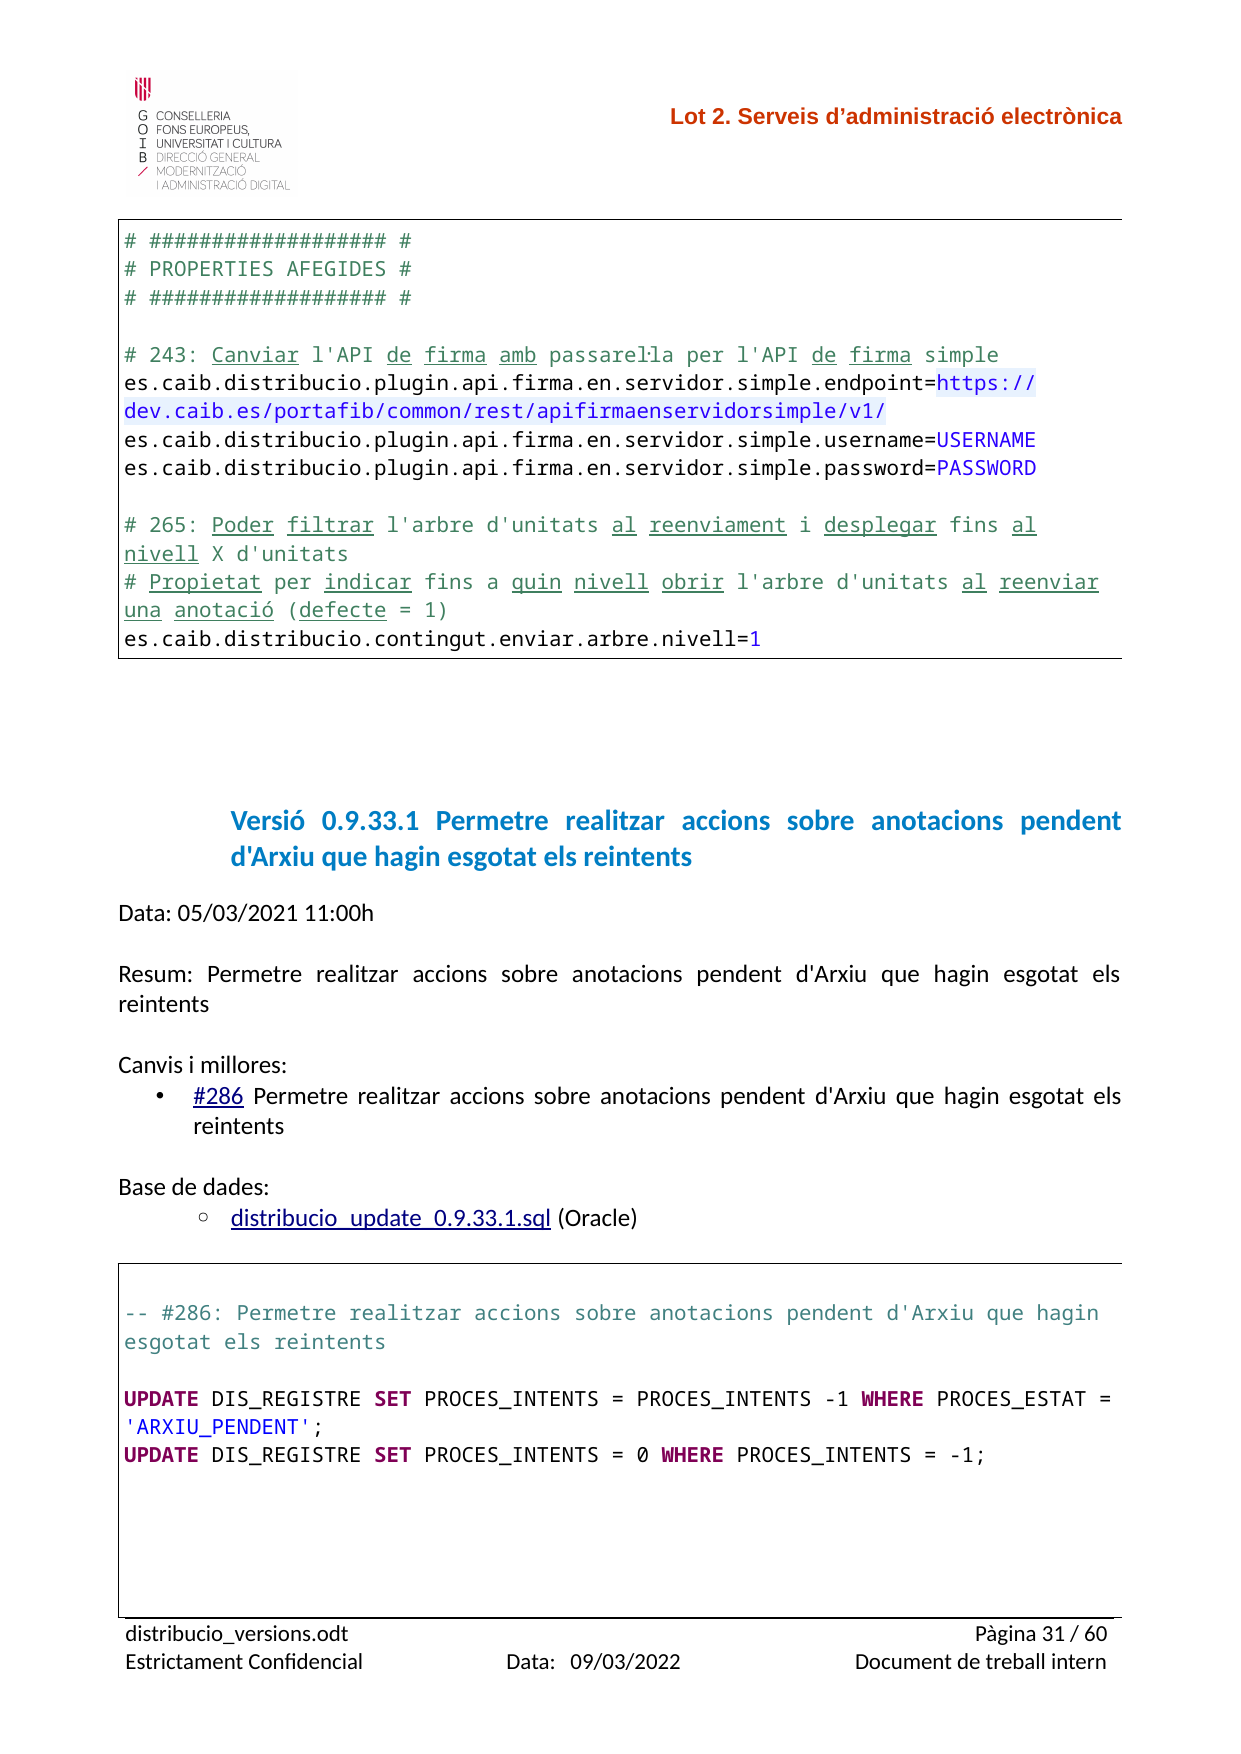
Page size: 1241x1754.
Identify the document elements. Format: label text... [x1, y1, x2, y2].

subtitle Versió 0.9.33.1 Permetre realitzar accions sobre anotacions pendent d'Arxiu que hagin esgotat els reintents [153, 802, 1122, 873]
picture [126, 70, 299, 197]
text Canvis i millores: [118, 1049, 1122, 1080]
list #286 Permetre realitzar accions sobre anotacions pendent d'Arxiu que hagin esgotat els reintents [156, 1080, 1122, 1141]
text Base de dades: [118, 1172, 1122, 1202]
text Data: 05/03/2021 11:00h [118, 897, 1122, 927]
table_header # ################### # # PROPERTIES AFEGIDES # # ################### # # 243: Canviar l'API de firma amb passarel·la per l'API de firma simple es.caib.distribucio.plugin.api.firma.en.servidor.simple.endpoint=https://dev.caib.es/portafib/common/rest/apifirmaenservidorsimple/v1/ es.caib.distribucio.plugin.api.firma.en.servidor.simple.username=USERNAME es.caib.distribucio.plugin.api.firma.en.servidor.simple.password=PASSWORD # 265: Poder filtrar l'arbre d'unitats al reenviament i desplegar fins al nivell X d'unitats # Propietat per indicar fins a quin nivell obrir l'arbre d'unitats al reenviar una anotació (defecte = 1) es.caib.distribucio.contingut.enviar.arbre.nivell=1 [119, 220, 1122, 658]
list distribucio_update_0.9.33.1.sql (Oracle) [193, 1202, 1122, 1233]
table_header -- #286: Permetre realitzar accions sobre anotacions pendent d'Arxiu que hagin esgotat els reintents UPDATE DIS_REGISTRE SET PROCES_INTENTS = PROCES_INTENTS -1 WHERE PROCES_ESTAT = 'ARXIU_PENDENT'; UPDATE DIS_REGISTRE SET PROCES_INTENTS = 0 WHERE PROCES_INTENTS = -1; [119, 1264, 1122, 1617]
text Resum: Permetre realitzar accions sobre anotacions pendent d'Arxiu que hagin esgotat els reintents [118, 958, 1122, 1019]
